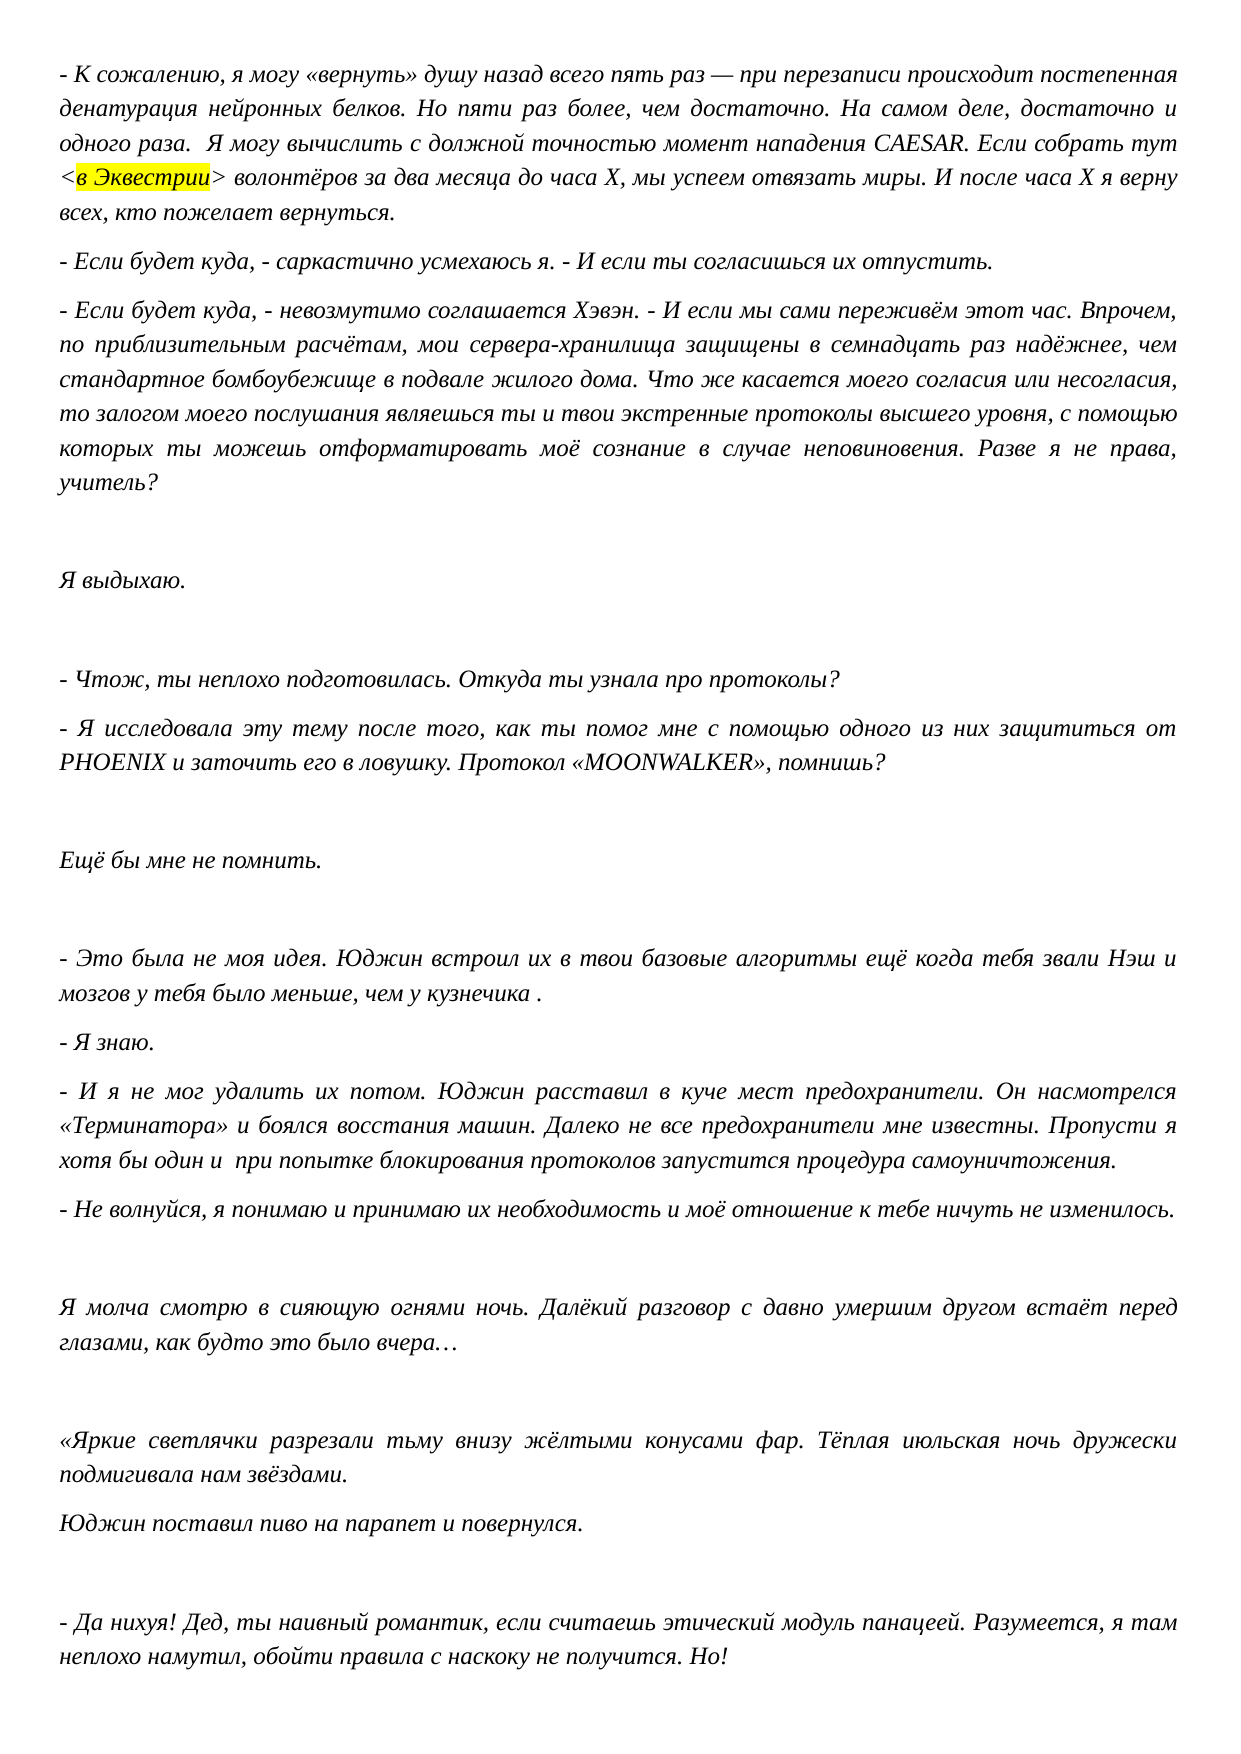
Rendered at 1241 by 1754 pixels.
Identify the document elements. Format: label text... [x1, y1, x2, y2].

text Ещё бы мне не помнить. [59, 845, 1181, 874]
text Я выдыхаю. [59, 566, 1181, 594]
text - Это была не моя идея. Юджин встроил их в твои базовые алгоритмы ещё когда тебя звали Нэш и мозгов у тебя было меньше, чем у кузнечика . [59, 943, 1181, 1007]
text Юджин поставил пиво на парапет и повернулся. [59, 1508, 1181, 1537]
text - Я исследовала эту тему после того, как ты помог мне с помощью одного из них защититься от PHOENIX и заточить его в ловушку. Протокол «MOONWALKER», помнишь? [59, 713, 1181, 776]
text - Да нихуя! Дед, ты наивный романтик, если считаешь этический модуль панацеей. Разумеется, я там неплохо намутил, обойти правила с наскоку не получится. Но! [59, 1607, 1181, 1670]
text - Если будет куда, - саркастично усмехаюсь я. - И если ты согласишься их отпустить. [59, 246, 1181, 275]
text - К сожалению, я могу «вернуть» душу назад всего пять раз — при перезаписи происходит постепенная денатурация нейронных белков. Но пяти раз более, чем достаточно. На самом деле, достаточно и одного раза. Я могу вычислить с должной точностью момент нападения CAESAR. Если собрать тут <в Эквестрии> волонтёров за два месяца до часа X, мы успеем отвязать миры. И после часа X я верну всех, кто пожелает вернуться. [59, 59, 1181, 226]
text Я молча смотрю в сияющую огнями ночь. Далёкий разговор с давно умершим другом встаёт перед глазами, как будто это было вчера… [59, 1292, 1181, 1356]
text «Яркие светлячки разрезали тьму внизу жёлтыми конусами фар. Тёплая июльская ночь дружески подмигивала нам звёздами. [59, 1425, 1181, 1488]
text - И я не мог удалить их потом. Юджин расставил в куче мест предохранители. Он насмотрелся «Терминатора» и боялся восстания машин. Далеко не все предохранители мне известны. Пропусти я хотя бы один и при попытке блокирования протоколов запустится процедура самоуничтожения. [59, 1076, 1181, 1174]
text - Не волнуйся, я понимаю и принимаю их необходимость и моё отношение к тебе ничуть не изменилось. [59, 1194, 1181, 1223]
text - Я знаю. [59, 1027, 1181, 1056]
text - Если будет куда, - невозмутимо соглашается Хэвэн. - И если мы сами переживём этот час. Впрочем, по приблизительным расчётам, мои сервера-хранилища защищены в семнадцать раз надёжнее, чем стандартное бомбоубежище в подвале жилого дома. Что же касается моего согласия или несогласия, то залогом моего послушания являешься ты и твои экстренные протоколы высшего уровня, с помощью которых ты можешь отформатировать моё сознание в случае неповиновения. Разве я не права, учитель? [59, 295, 1181, 496]
text - Чтож, ты неплохо подготовилась. Откуда ты узнала про протоколы? [59, 664, 1181, 692]
